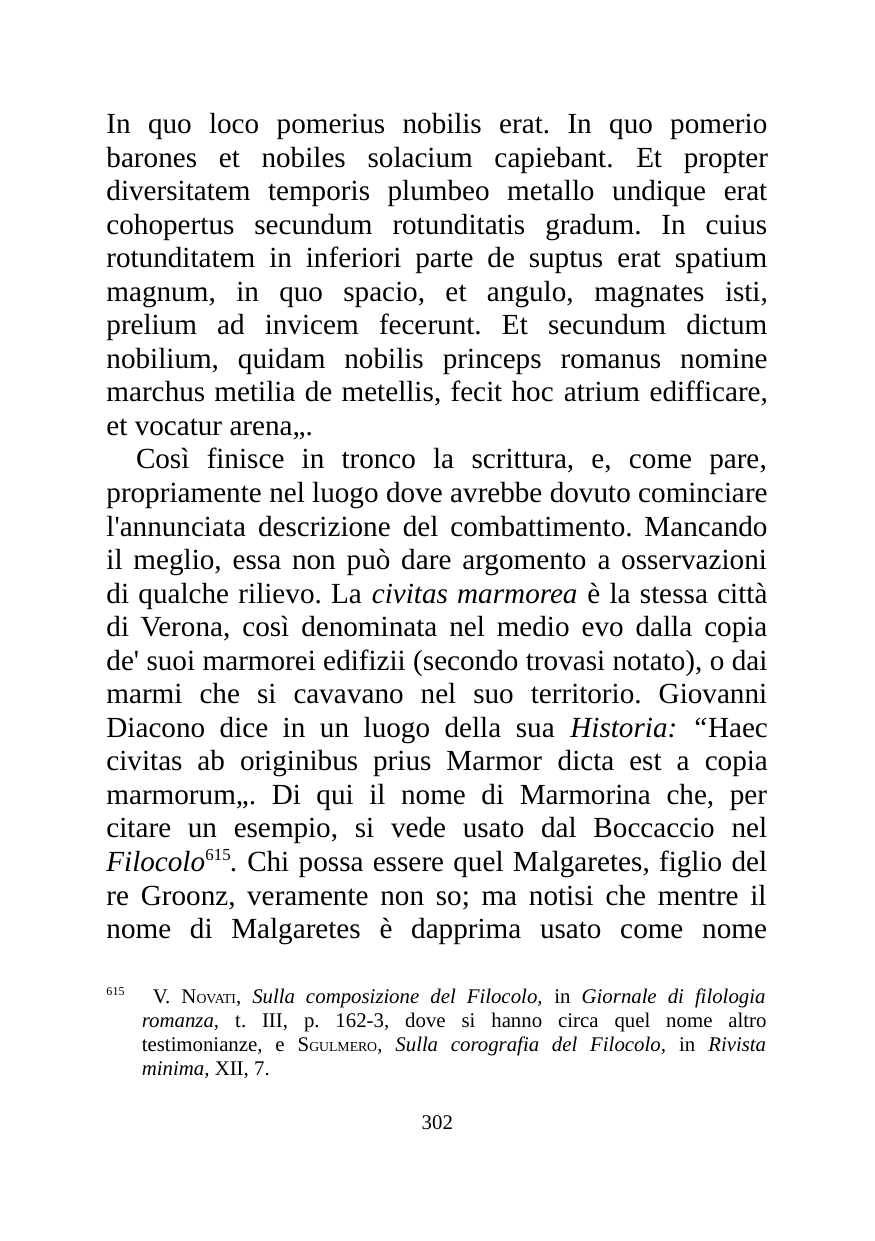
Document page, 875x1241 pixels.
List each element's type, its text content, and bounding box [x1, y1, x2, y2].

text V. Novati, Sulla composizione del Filocolo, in Giornale di filologia romanza, t. III, p. 162-3, dove si hanno circa quel nome altro testimonianze, e Sgulmero, Sulla corografia del Filocolo, in Rivista minima, XII, 7. [106, 984, 768, 1080]
text In quo loco pomerius nobilis erat. In quo pomerio barones et nobiles solacium capiebant. Et propter diversitatem temporis plumbeo metallo undique erat cohopertus secundum rotunditatis gradum. In cuius rotunditatem in inferiori parte de suptus erat spatium magnum, in quo spacio, et angulo, magnates isti, prelium ad invicem fecerunt. Et secundum dictum nobilium, quidam nobilis princeps romanus nomine marchus metilia de metellis, fecit hoc atrium edifficare, et vocatur arena„. [106, 106, 768, 442]
text Così finisce in tronco la scrittura, e, come pare, propriamente nel luogo dove avrebbe dovuto cominciare l'annunciata descrizione del combattimento. Mancando il meglio, essa non può dare argomento a osservazioni di qualche rilievo. La civitas marmorea è la stessa città di Verona, così denominata nel medio evo dalla copia de' suoi marmorei edifizii (secondo trovasi notato), o dai marmi che si cavavano nel suo territorio. Giovanni Diacono dice in un luogo della sua Historia: “Haec civitas ab originibus prius Marmor dicta est a copia marmorum„. Di qui il nome di Marmorina che, per citare un esempio, si vede usato dal Boccaccio nel Filocolo. Chi possa essere quel Malgaretes, figlio del re Groonz, veramente non so; ma notisi che mentre il nome di Malgaretes è dapprima usato come nome [106, 442, 768, 945]
